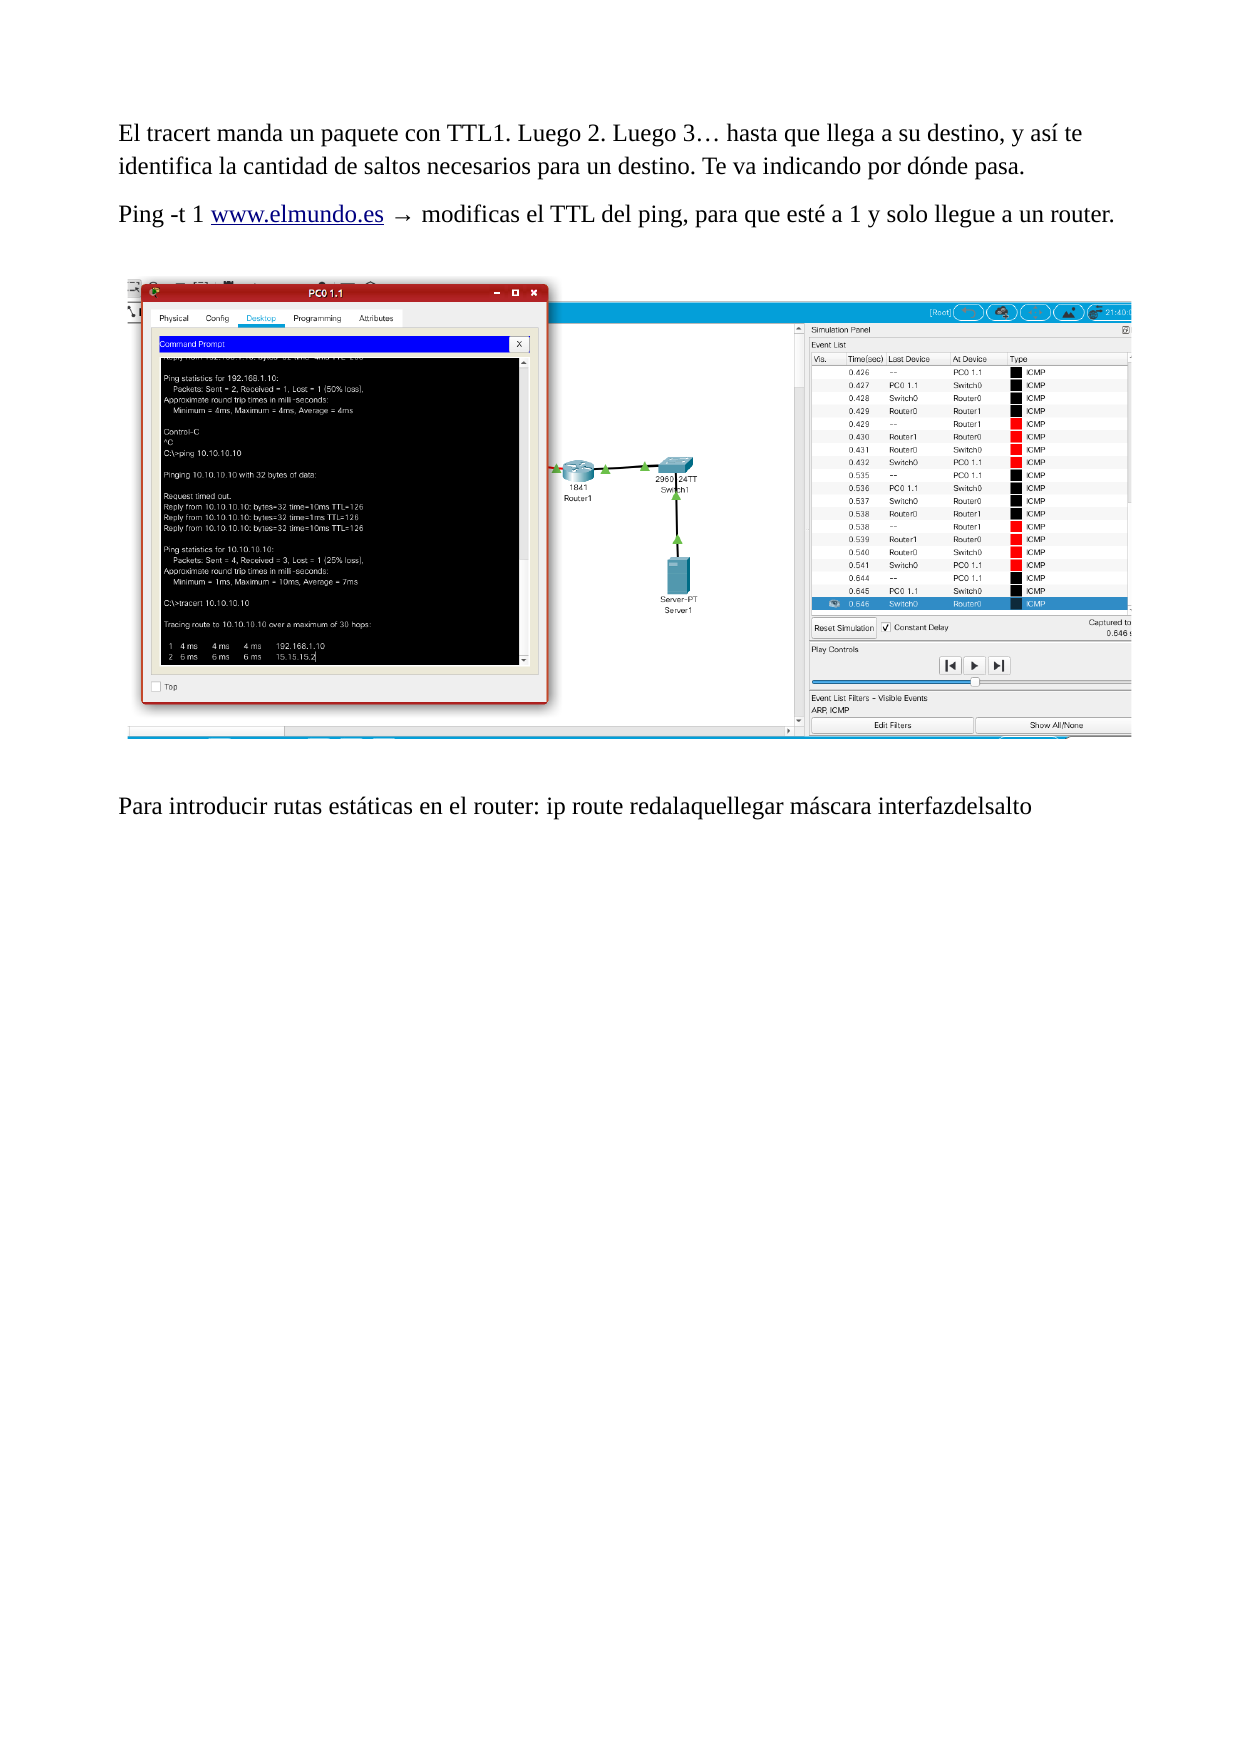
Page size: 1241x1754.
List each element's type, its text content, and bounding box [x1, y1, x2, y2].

picture [1088, 311, 1095, 320]
text El tracert manda un paquete con TTL1. Luego 2. Luego 3… hasta que llega a su destino, y así te identifica la cantidad de saltos necesarios para un destino. Te va indicando por dónde pasa. [118, 118, 1122, 180]
picture [127, 276, 1132, 739]
picture [996, 307, 1008, 317]
text Ping -t 1 www.elmundo.es → modificas el TTL del ping, para que esté a 1 y solo llegue a un router. [118, 199, 1122, 227]
text Para introducir rutas estáticas en el router: ip route redalaquellegar máscara interfazdelsalto [118, 791, 1122, 819]
